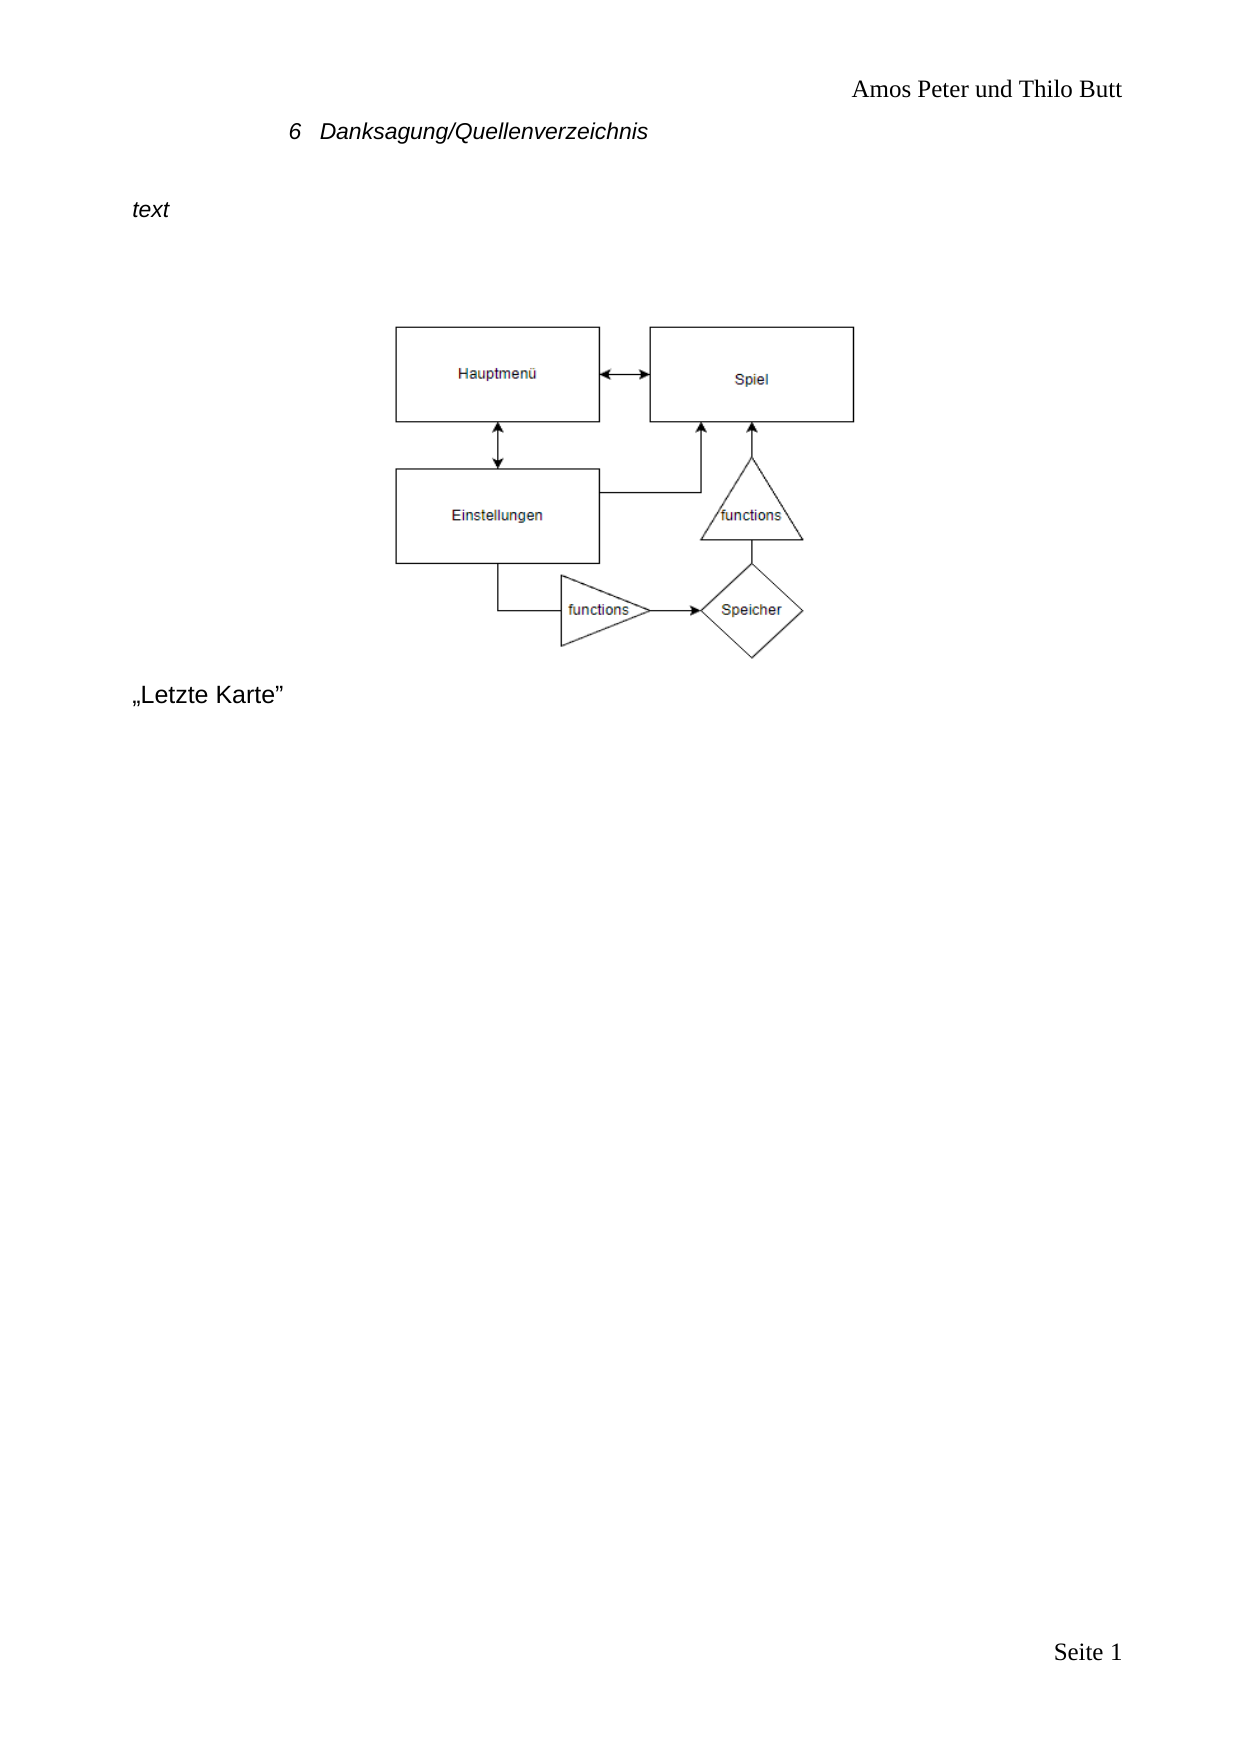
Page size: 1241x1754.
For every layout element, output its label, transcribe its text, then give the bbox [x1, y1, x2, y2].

text „Letzte Karte” [132, 273, 1122, 709]
text text [132, 196, 1122, 222]
picture [355, 289, 900, 681]
list Danksagung/Quellenverzeichnis [282, 118, 1122, 144]
